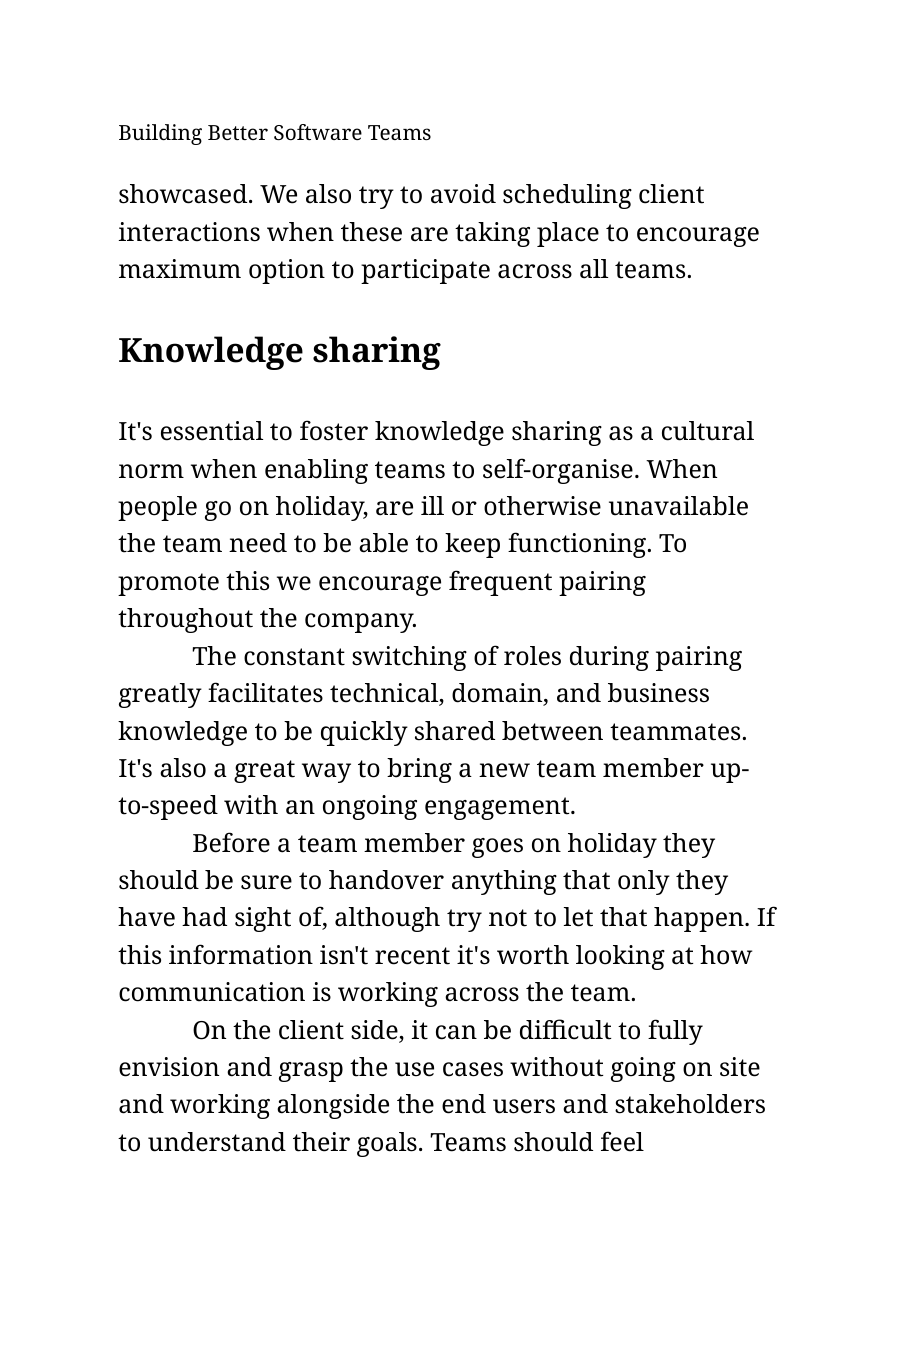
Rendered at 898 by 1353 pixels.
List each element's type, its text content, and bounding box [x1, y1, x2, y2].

text showcased. We also try to avoid scheduling client interactions when these are taking place to encourage maximum option to participate across all teams. [118, 177, 779, 286]
text Before a team member goes on holiday they should be sure to handover anything that only they have had sight of, although try not to let that happen. If this information isn't recent it's worth looking at how communication is working across the team. [118, 825, 779, 1009]
subtitle Knowledge sharing [118, 327, 779, 372]
text On the client side, it can be difficult to fully envision and grasp the use cases without going on site and working alongside the end users and stakeholders to understand their goals. Teams should feel [118, 1012, 779, 1158]
text It's essential to foster knowledge sharing as a cultural norm when enabling teams to self-organise. When people go on holiday, are ill or otherwise unavailable the team need to be able to keep functioning. To promote this we encourage frequent pairing throughout the company. [118, 414, 779, 635]
text The constant switching of roles during pairing greatly facilitates technical, domain, and business knowledge to be quickly shared between teammates. It's also a great way to bring a new team member up-to-speed with an ongoing engagement. [118, 638, 779, 822]
